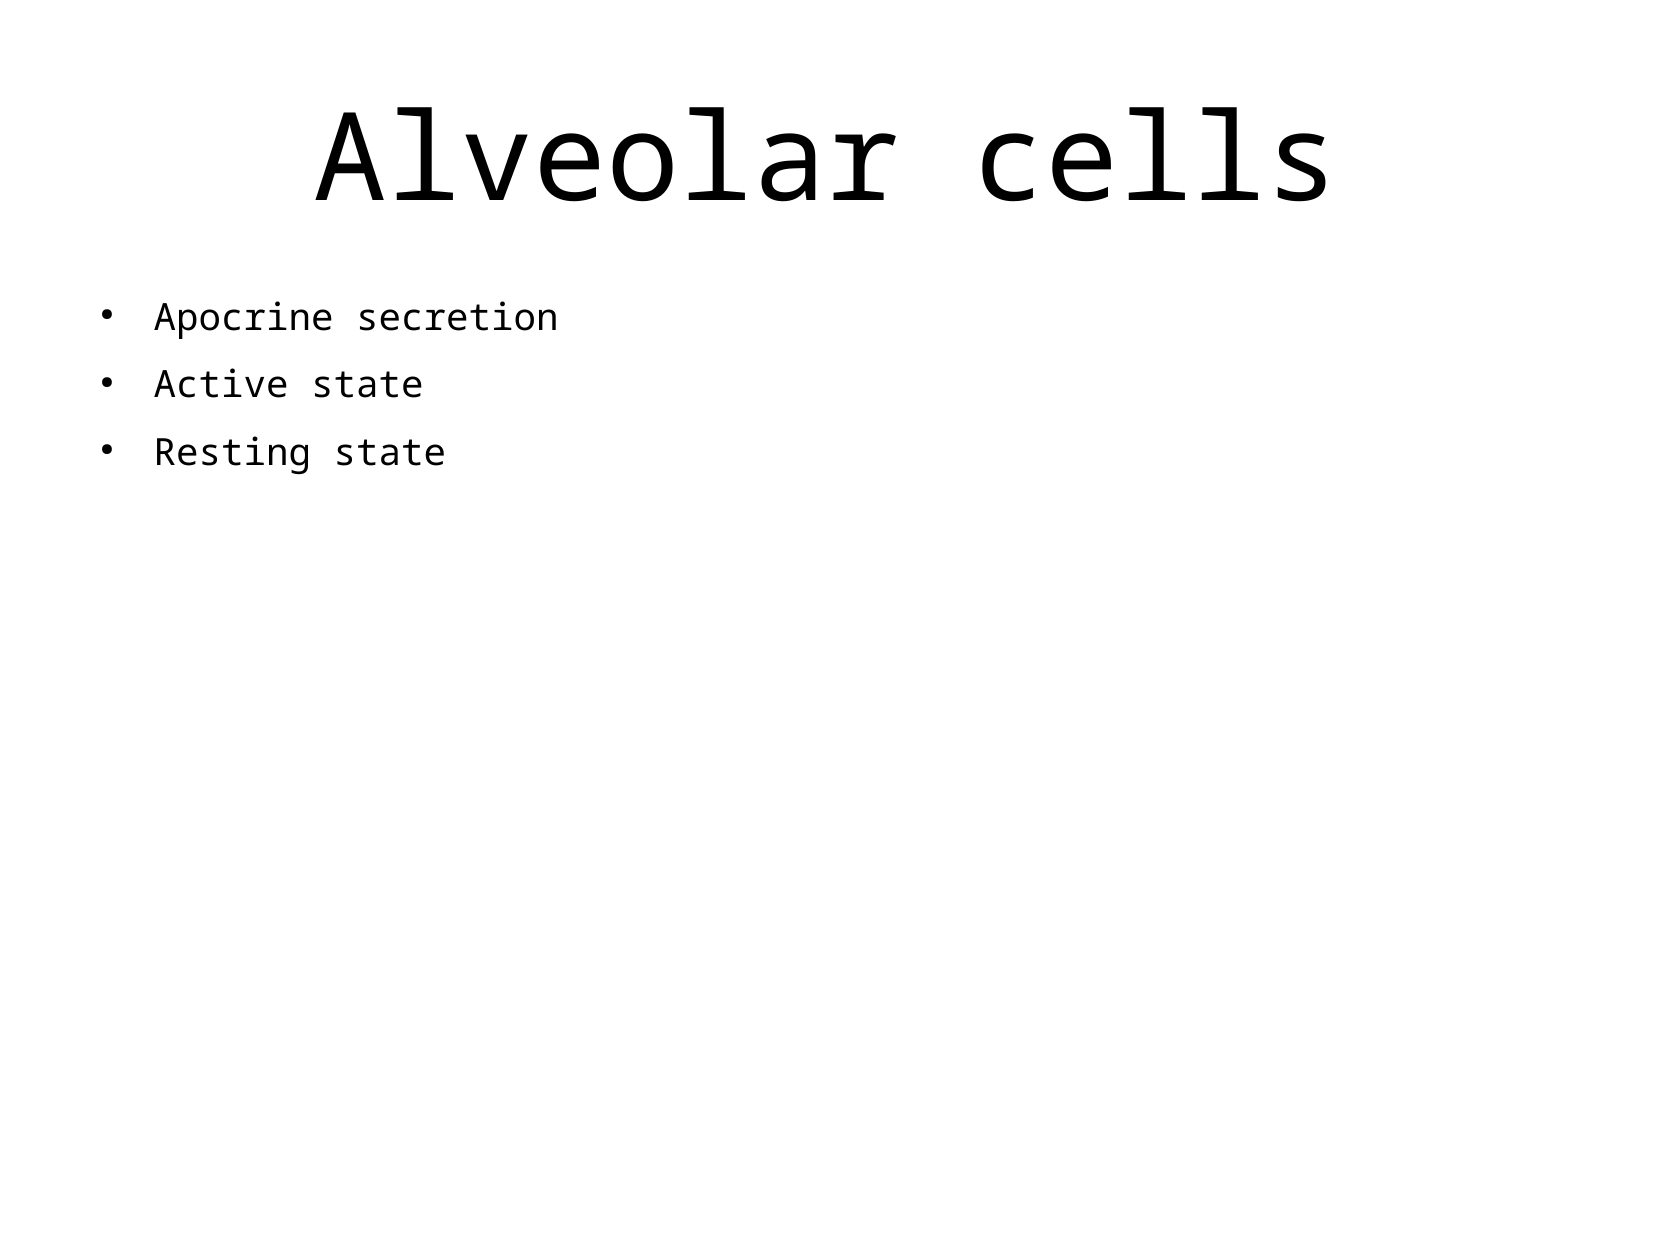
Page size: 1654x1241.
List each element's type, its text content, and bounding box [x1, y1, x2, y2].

title Alveolar cells [82, 49, 1571, 257]
list Apocrine secretion Active state Resting state [82, 290, 1571, 1010]
